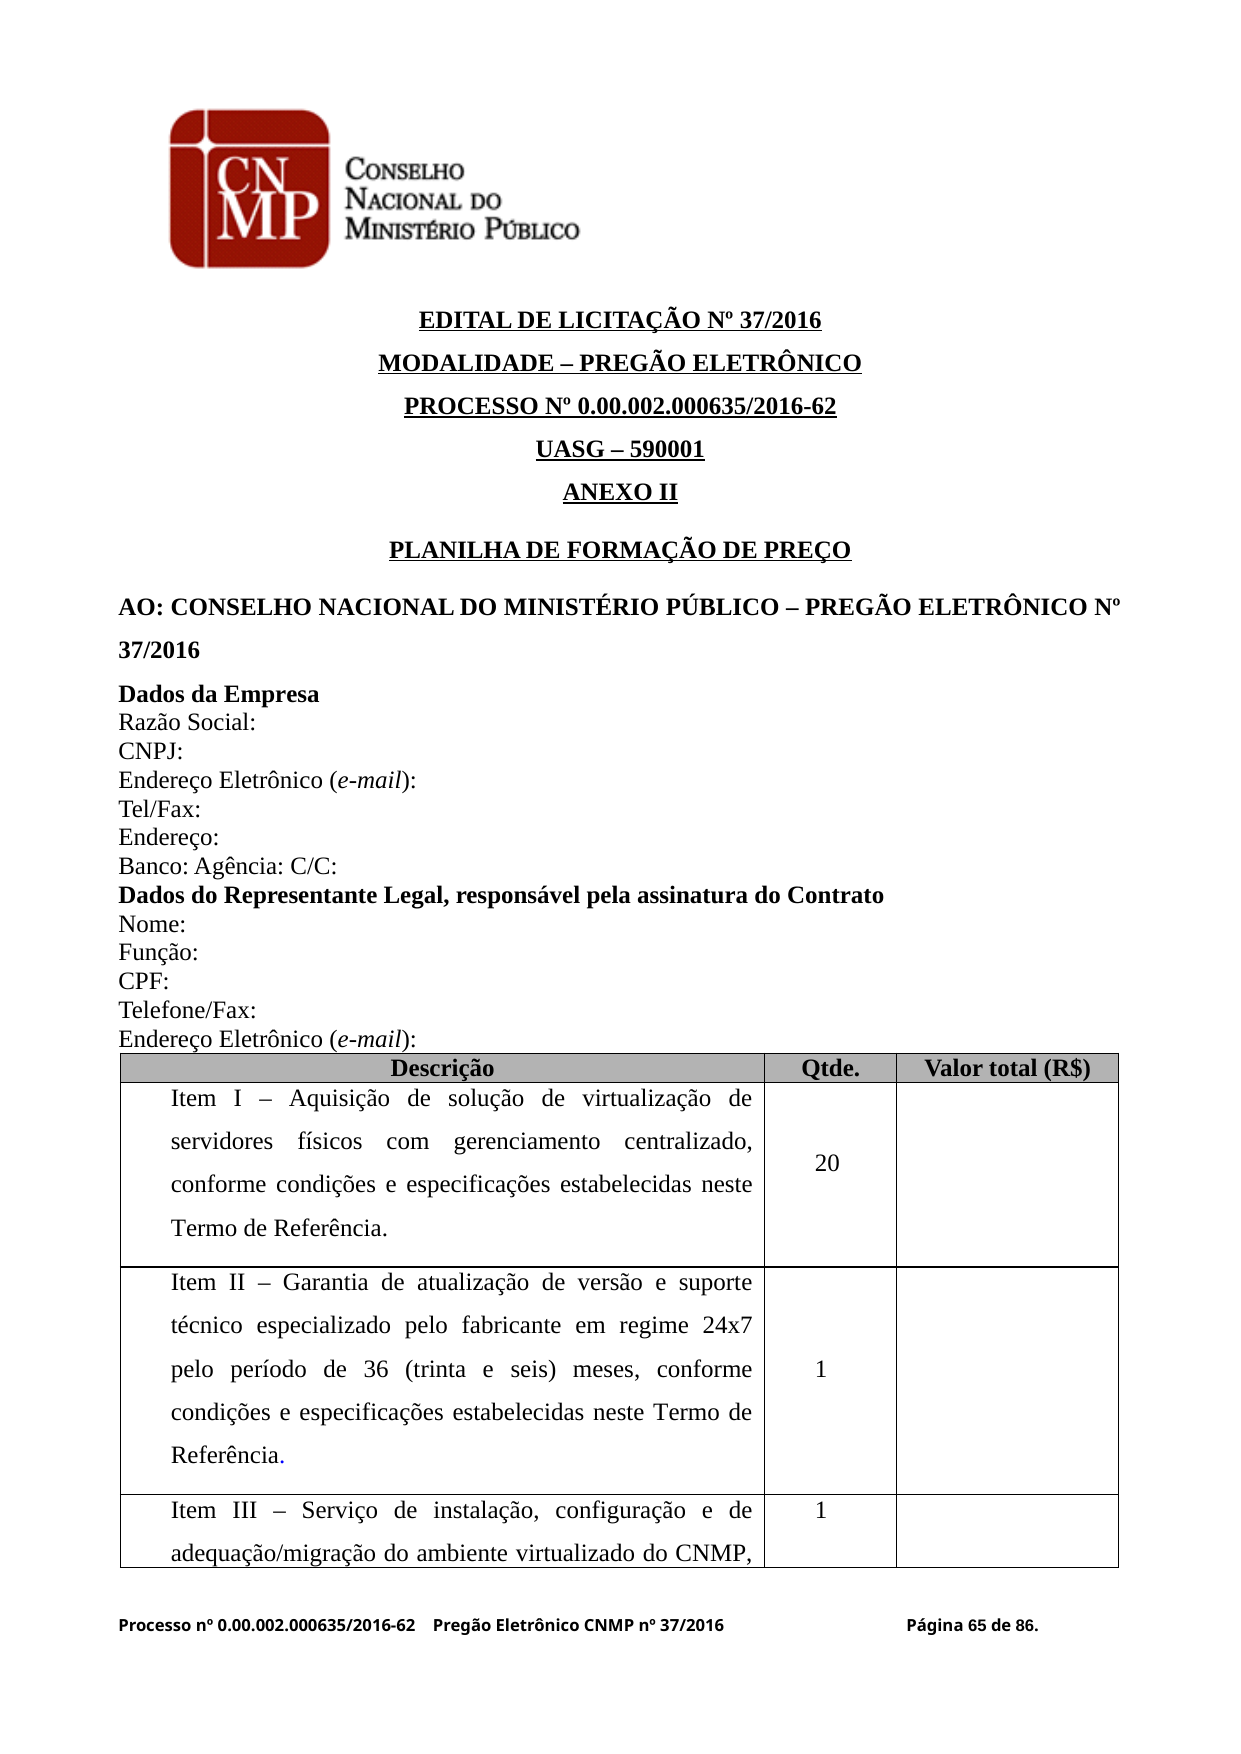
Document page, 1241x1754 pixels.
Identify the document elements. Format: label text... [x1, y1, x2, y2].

text Dados do Representante Legal, responsável pela assinatura do Contrato [118, 880, 1122, 909]
text PROCESSO Nº 0.00.002.000635/2016-62 [118, 391, 1122, 420]
text Dados da Empresa [118, 679, 1106, 707]
text Nome: [118, 909, 1122, 937]
text Endereço Eletrônico (e-mail): [118, 765, 1106, 794]
table_cell 1 [765, 1268, 896, 1494]
table_cell 20 [765, 1083, 896, 1266]
text PLANILHA DE FORMAÇÃO DE PREÇO [118, 535, 1122, 564]
table_header Descrição [121, 1054, 764, 1082]
table_cell Item I – Aquisição de solução de virtualização de servidores físicos com gerenciamento centralizado, conforme condições e especificações estabelecidas neste Termo de Referência. [121, 1083, 764, 1266]
table_cell 1 [765, 1495, 896, 1567]
text Razão Social: [118, 707, 1106, 736]
text Endereço Eletrônico (e-mail): [118, 1024, 1122, 1052]
text Telefone/Fax: [118, 995, 1122, 1024]
text CPF: [118, 966, 1122, 995]
text Função: [118, 937, 1122, 966]
text UASG – 590001 [118, 434, 1122, 463]
text MODALIDADE – PREGÃO ELETRÔNICO [118, 348, 1122, 377]
text AO: CONSELHO NACIONAL DO MINISTÉRIO PÚBLICO – PREGÃO ELETRÔNICO Nº 37/2016 [118, 592, 1122, 664]
text EDITAL DE LICITAÇÃO Nº 37/2016 [118, 305, 1122, 334]
table_cell [897, 1495, 1118, 1567]
table_cell [897, 1268, 1118, 1494]
text Tel/Fax: [118, 794, 1122, 822]
table_header Valor total (R$) [897, 1054, 1118, 1082]
table_cell Item III – Serviço de instalação, configuração e de adequação/migração do ambiente virtualizado do CNMP, [121, 1495, 764, 1567]
table_cell [897, 1083, 1118, 1266]
table_header Qtde. [765, 1054, 896, 1082]
text CNPJ: [118, 736, 1106, 765]
table_cell Item II – Garantia de atualização de versão e suporte técnico especializado pelo fabricante em regime 24x7 pelo período de 36 (trinta e seis) meses, conforme condições e especificações estabelecidas neste Termo de Referência. [121, 1268, 764, 1494]
text Endereço: [118, 822, 1122, 851]
text Banco: Agência: C/C: [118, 851, 1122, 880]
text ANEXO II [118, 477, 1122, 506]
